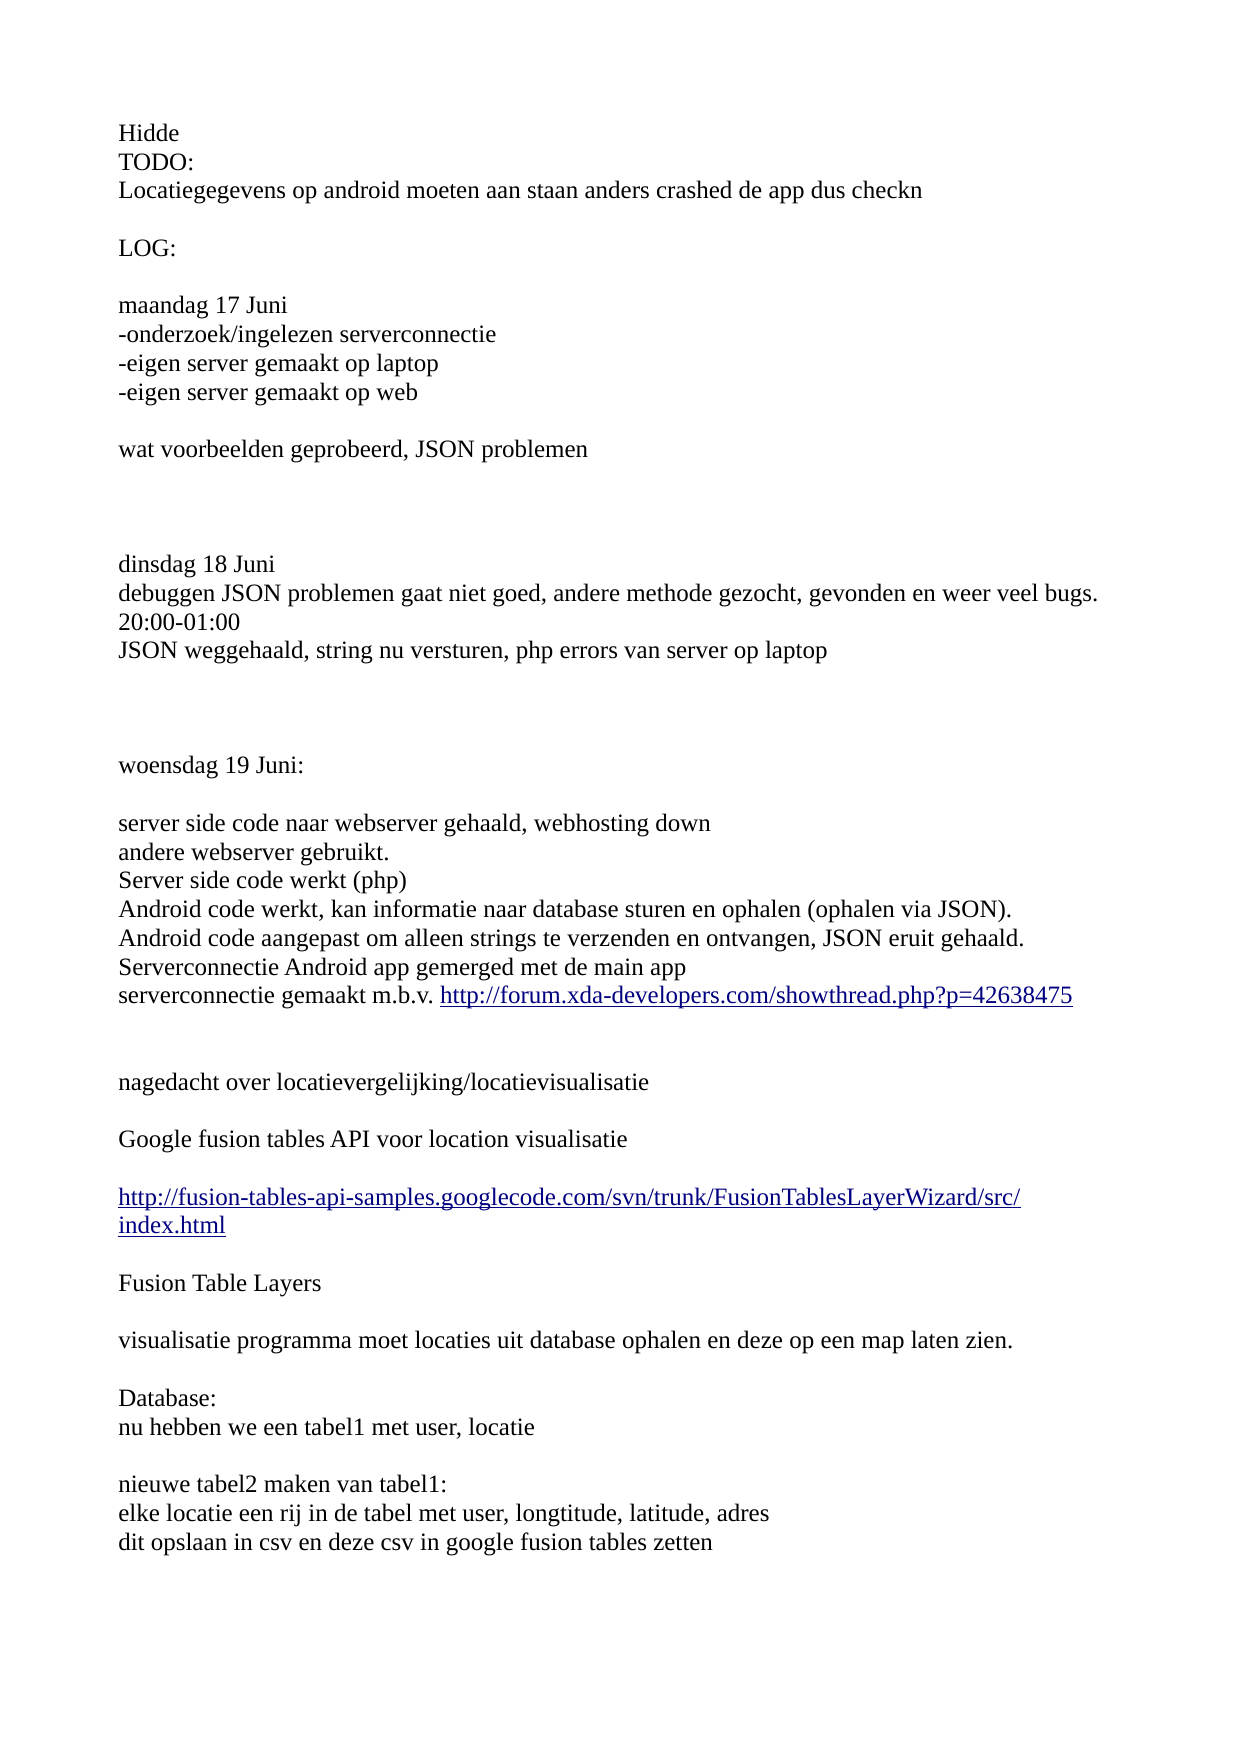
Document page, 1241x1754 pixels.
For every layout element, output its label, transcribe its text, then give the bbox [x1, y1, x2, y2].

text elke locatie een rij in de tabel met user, longtitude, latitude, adres [118, 1498, 1122, 1527]
text http://fusion-tables-api-samples.googlecode.com/svn/trunk/FusionTablesLayerWizard/src/index.html [118, 1182, 1122, 1239]
text visualisatie programma moet locaties uit database ophalen en deze op een map laten zien. [118, 1326, 1122, 1354]
text wat voorbeelden geprobeerd, JSON problemen [118, 434, 1122, 463]
text Server side code werkt (php) [118, 866, 1122, 894]
text Hidde [118, 118, 1122, 147]
text dinsdag 18 Juni [118, 549, 1122, 578]
text dit opslaan in csv en deze csv in google fusion tables zetten [118, 1527, 1122, 1556]
text -eigen server gemaakt op laptop [118, 348, 1122, 377]
text LOG: [118, 233, 1122, 262]
text woensdag 19 Juni: [118, 751, 1122, 779]
text 20:00-01:00 [118, 607, 1122, 636]
text Android code werkt, kan informatie naar database sturen en ophalen (ophalen via JSON). [118, 894, 1122, 923]
text nagedacht over locatievergelijking/locatievisualisatie [118, 1067, 1122, 1096]
text Android code aangepast om alleen strings te verzenden en ontvangen, JSON eruit gehaald. [118, 923, 1122, 952]
text nu hebben we een tabel1 met user, locatie [118, 1412, 1122, 1441]
text server side code naar webserver gehaald, webhosting down [118, 808, 1122, 837]
text serverconnectie gemaakt m.b.v. http://forum.xda-developers.com/showthread.php?p=42638475 [118, 981, 1122, 1009]
text Locatiegegevens op android moeten aan staan anders crashed de app dus checkn [118, 176, 1122, 204]
text JSON weggehaald, string nu versturen, php errors van server op laptop [118, 636, 1122, 664]
text Fusion Table Layers [118, 1268, 1122, 1297]
text Google fusion tables API voor location visualisatie [118, 1124, 1122, 1153]
text maandag 17 Juni [118, 291, 1122, 319]
text nieuwe tabel2 maken van tabel1: [118, 1469, 1122, 1498]
text andere webserver gebruikt. [118, 837, 1122, 866]
text -eigen server gemaakt op web [118, 377, 1122, 406]
text Serverconnectie Android app gemerged met de main app [118, 952, 1122, 981]
text Database: [118, 1383, 1122, 1412]
text TODO: [118, 147, 1122, 176]
text debuggen JSON problemen gaat niet goed, andere methode gezocht, gevonden en weer veel bugs. [118, 578, 1122, 607]
text -onderzoek/ingelezen serverconnectie [118, 319, 1122, 348]
